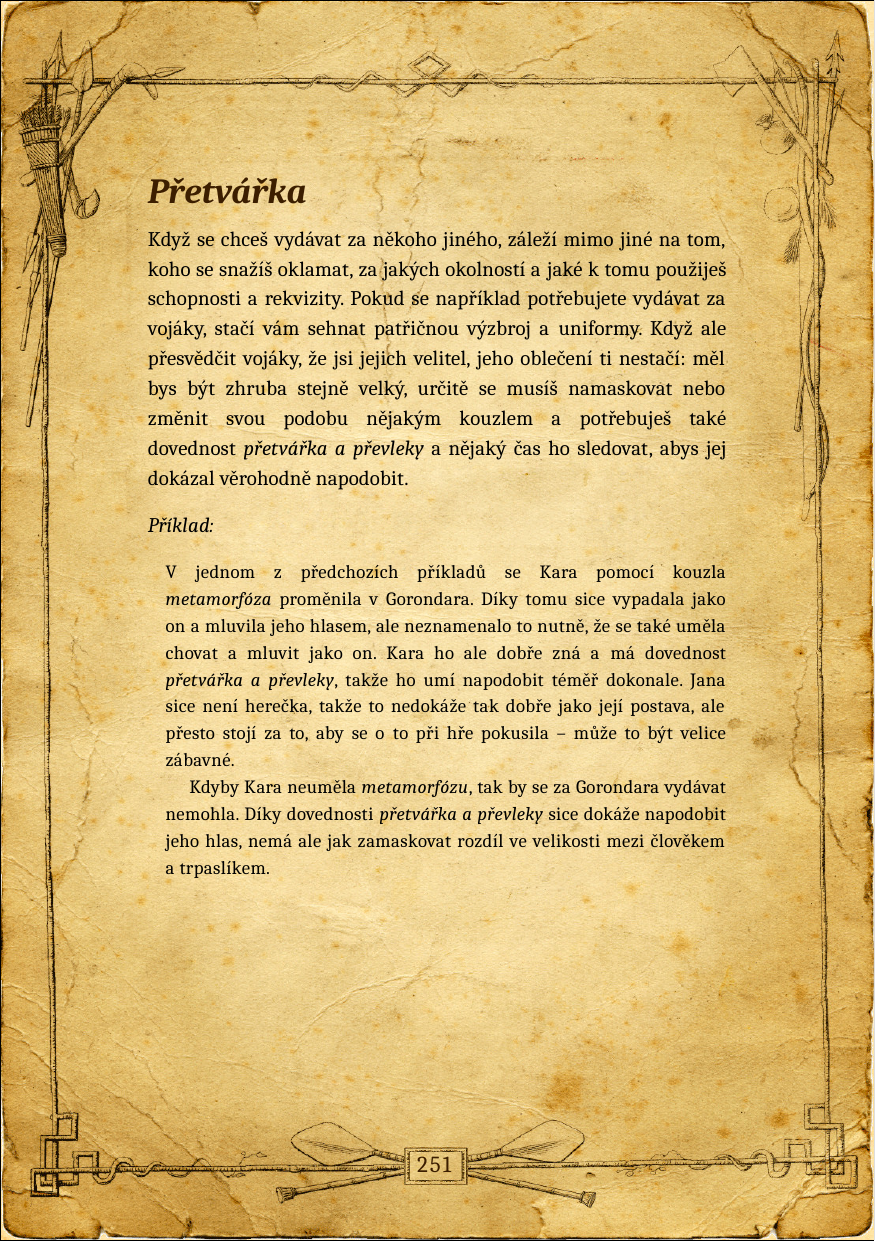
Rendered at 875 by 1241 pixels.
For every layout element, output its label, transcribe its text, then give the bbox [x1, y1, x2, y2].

subtitle Přetvářka [148, 172, 726, 212]
text Když se chceš vydávat za někoho jiného, záleží mimo jiné na tom, koho se snažíš oklamat, za jakých okolností a⁠ jaké k⁠ tomu použiješ schopnosti a⁠ rekvizity. Pokud se například potřebujete vydávat za vojáky, stačí vám sehnat patřičnou výzbroj a⁠ uniformy. Když ale přesvědčit vojáky, že jsi jejich velitel, jeho oblečení ti nestačí: měl bys být zhruba stejně velký, určitě se musíš namaskovat nebo změnit svou podobu nějakým kouzlem a⁠ potřebuješ také dovednost přetvářka a⁠ převleky a⁠ nějaký čas ho sledovat, abys jej dokázal věrohodně napodobit. [148, 227, 726, 490]
picture [1, 1, 874, 1240]
text V⁠ jednom z⁠ předchozích příkladů se Kara pomocí kouzla metamorfóza proměnila v⁠ Gorondara. Díky tomu sice vypadala jako on a⁠ mluvila jeho hlasem, ale neznamenalo to nutně, že se také uměla chovat a⁠ mluvit jako on. Kara ho ale dobře zná a⁠ má dovednost přetvářka a⁠ převleky, takže ho umí napodobit téměř dokonale. Jana sice není herečka, takže to nedokáže tak dobře jako její postava, ale přesto stojí za to, aby se o⁠ to při hře pokusila – může to být velice zábavné. Kdyby Kara neuměla metamorfózu, tak by se za Gorondara vydávat nemohla. Díky dovednosti přetvářka a⁠ převleky sice dokáže napodobit jeho hlas, nemá ale jak zamaskovat rozdíl ve velikosti mezi člověkem a⁠ trpaslíkem. [165, 562, 726, 879]
text Příklad: [148, 514, 726, 538]
